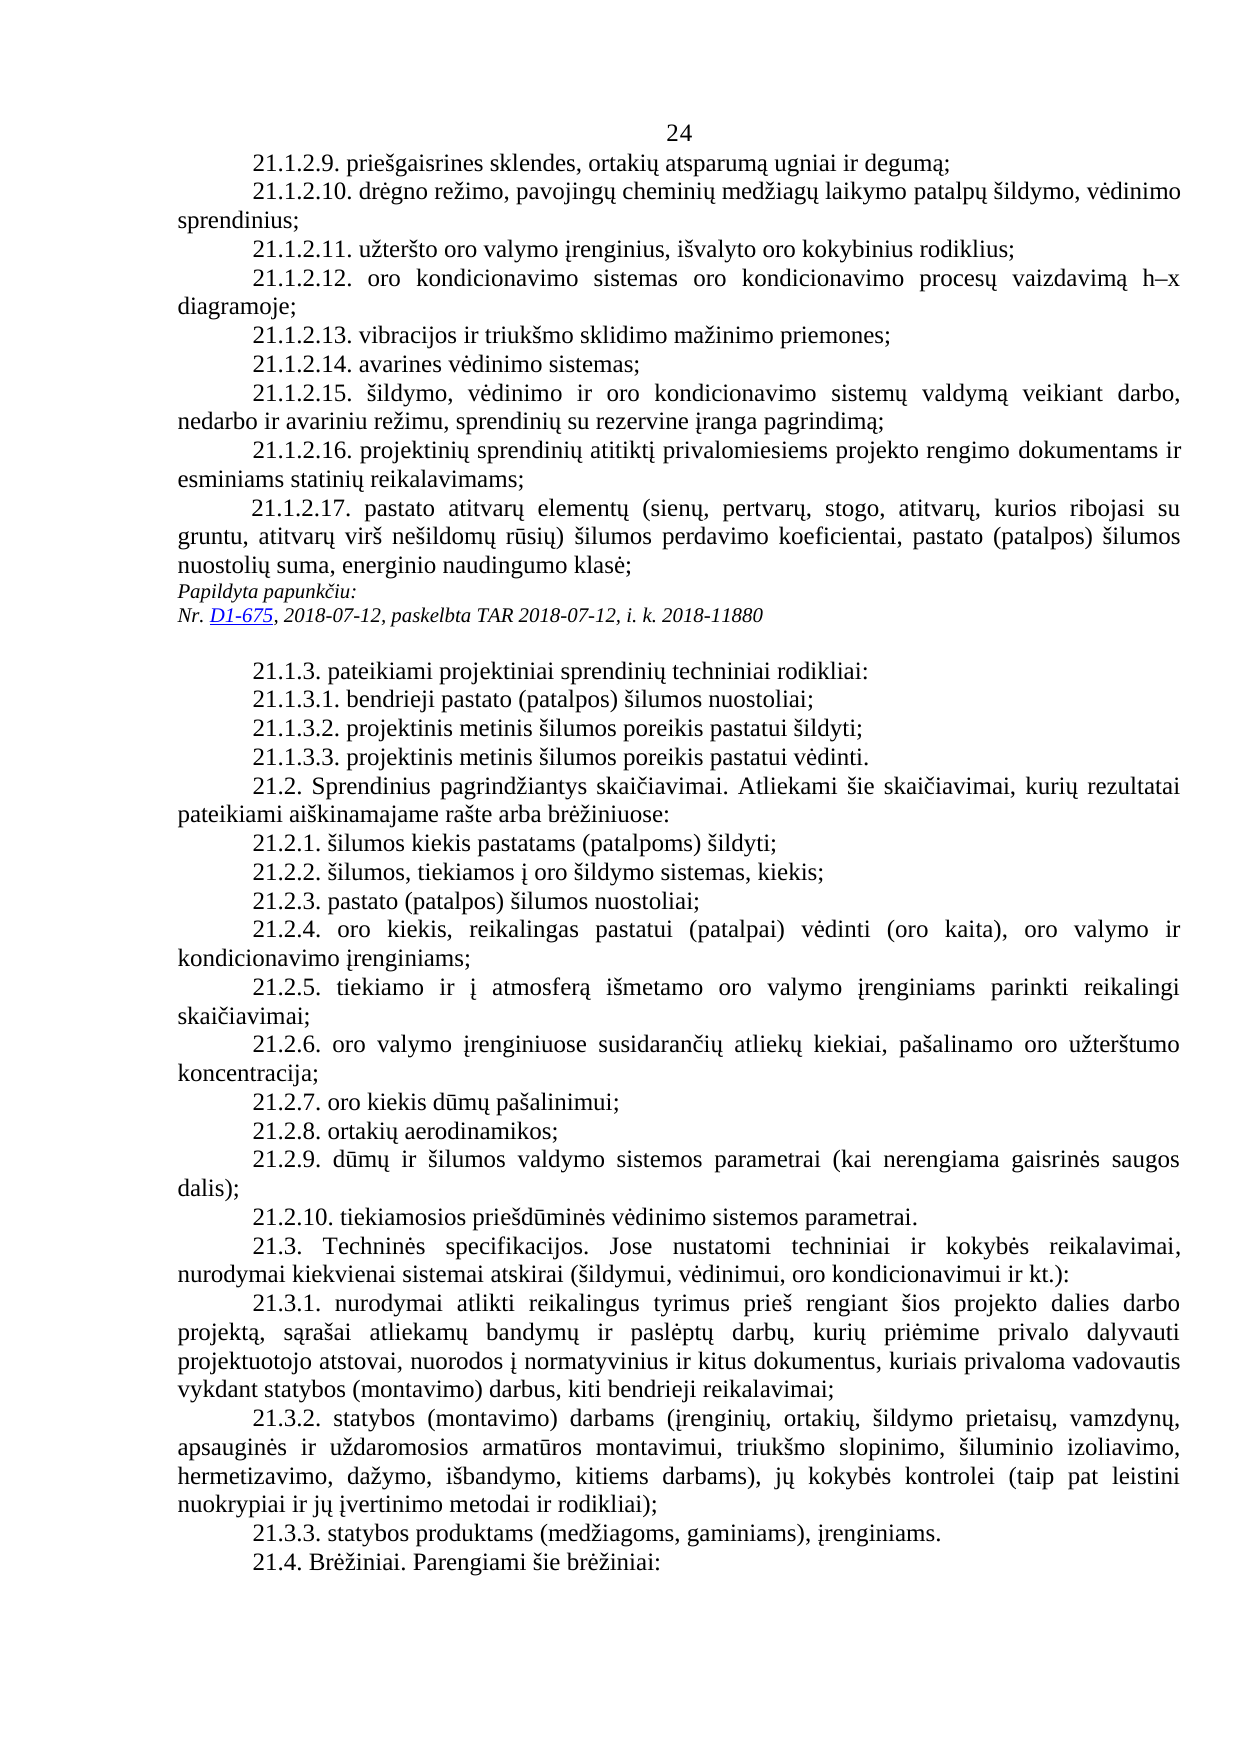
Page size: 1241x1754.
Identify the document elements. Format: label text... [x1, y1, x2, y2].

text 21.2.2. šilumos, tiekiamos į oro šildymo sistemas, kiekis; [177, 857, 1181, 886]
text 21.2.9. dūmų ir šilumos valdymo sistemos parametrai (kai nerengiama gaisrinės saugos dalis); [177, 1144, 1181, 1202]
text 21.1.2.15. šildymo, vėdinimo ir oro kondicionavimo sistemų valdymą veikiant darbo, nedarbo ir avariniu režimu, sprendinių su rezervine įranga pagrindimą; [177, 378, 1181, 435]
text 21.1.3.2. projektinis metinis šilumos poreikis pastatui šildyti; [177, 713, 1181, 742]
text 21.1.2.13. vibracijos ir triukšmo sklidimo mažinimo priemones; [177, 320, 1181, 349]
text Nr. D1-675, 2018-07-12, paskelbta TAR 2018-07-12, i. k. 2018-11880 [177, 603, 1181, 627]
text 21.2.8. ortakių aerodinamikos; [177, 1116, 1181, 1144]
text 21.2.1. šilumos kiekis pastatams (patalpoms) šildyti; [177, 828, 1181, 857]
text 21.3.2. statybos (montavimo) darbams (įrenginių, ortakių, šildymo prietaisų, vamzdynų, apsauginės ir uždaromosios armatūros montavimui, triukšmo slopinimo, šiluminio izoliavimo, hermetizavimo, dažymo, išbandymo, kitiems darbams), jų kokybės kontrolei (taip pat leistini nuokrypiai ir jų įvertinimo metodai ir rodikliai); [177, 1403, 1181, 1518]
text 21.2.5. tiekiamo ir į atmosferą išmetamo oro valymo įrenginiams parinkti reikalingi skaičiavimai; [177, 972, 1181, 1029]
text Papildyta papunkčiu: [177, 579, 1181, 603]
text 21.1.2.10. drėgno režimo, pavojingų cheminių medžiagų laikymo patalpų šildymo, vėdinimo sprendinius; [177, 176, 1181, 234]
text 21.2.4. oro kiekis, reikalingas pastatui (patalpai) vėdinti (oro kaita), oro valymo ir kondicionavimo įrenginiams; [177, 914, 1181, 972]
text 21.1.2.11. užteršto oro valymo įrenginius, išvalyto oro kokybinius rodiklius; [177, 234, 1181, 263]
text 21.1.3. pateikiami projektiniai sprendinių techniniai rodikliai: [177, 656, 1181, 684]
text 21.2.3. pastato (patalpos) šilumos nuostoliai; [177, 886, 1181, 914]
text 21.1.2.12. oro kondicionavimo sistemas oro kondicionavimo procesų vaizdavimą h–x diagramoje; [177, 263, 1181, 320]
text 21.1.3.3. projektinis metinis šilumos poreikis pastatui vėdinti. [177, 742, 1181, 771]
text 21.2. Sprendinius pagrindžiantys skaičiavimai. Atliekami šie skaičiavimai, kurių rezultatai pateikiami aiškinamajame rašte arba brėžiniuose: [177, 771, 1181, 828]
text 21.2.6. oro valymo įrenginiuose susidarančių atliekų kiekiai, pašalinamo oro užterštumo koncentracija; [177, 1029, 1181, 1087]
text 21.1.3.1. bendrieji pastato (patalpos) šilumos nuostoliai; [177, 684, 1181, 713]
text 21.3. Techninės specifikacijos. Jose nustatomi techniniai ir kokybės reikalavimai, nurodymai kiekvienai sistemai atskirai (šildymui, vėdinimui, oro kondicionavimui ir kt.): [177, 1231, 1181, 1288]
text 21.4. Brėžiniai. Parengiami šie brėžiniai: [177, 1547, 1181, 1576]
text 21.1.2.9. priešgaisrines sklendes, ortakių atsparumą ugniai ir degumą; [177, 148, 1181, 176]
text 21.1.2.17. pastato atitvarų elementų (sienų, pertvarų, stogo, atitvarų, kurios ribojasi su gruntu, atitvarų virš nešildomų rūsių) šilumos perdavimo koeficientai, pastato (patalpos) šilumos nuostolių suma, energinio naudingumo klasė; [177, 493, 1181, 579]
text 21.3.3. statybos produktams (medžiagoms, gaminiams), įrenginiams. [177, 1518, 1181, 1547]
text 21.1.2.16. projektinių sprendinių atitiktį privalomiesiems projekto rengimo dokumentams ir esminiams statinių reikalavimams; [177, 435, 1181, 493]
text 21.1.2.14. avarines vėdinimo sistemas; [177, 349, 1181, 378]
text 21.3.1. nurodymai atlikti reikalingus tyrimus prieš rengiant šios projekto dalies darbo projektą, sąrašai atliekamų bandymų ir paslėptų darbų, kurių priėmime privalo dalyvauti projektuotojo atstovai, nuorodos į normatyvinius ir kitus dokumentus, kuriais privaloma vadovautis vykdant statybos (montavimo) darbus, kiti bendrieji reikalavimai; [177, 1288, 1181, 1403]
text 21.2.7. oro kiekis dūmų pašalinimui; [177, 1087, 1181, 1116]
text 21.2.10. tiekiamosios priešdūminės vėdinimo sistemos parametrai. [177, 1202, 1181, 1231]
